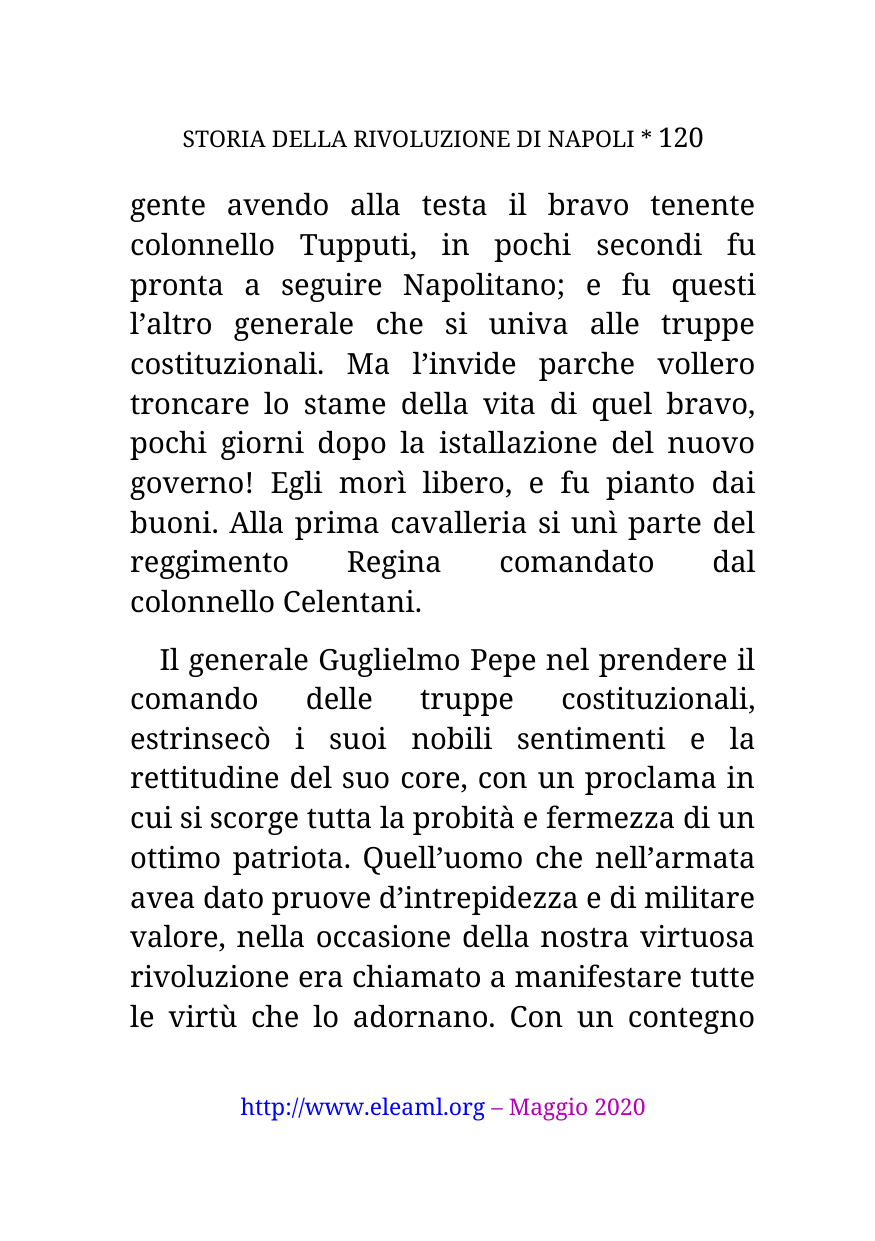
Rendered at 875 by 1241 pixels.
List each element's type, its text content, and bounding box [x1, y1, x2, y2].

text gente avendo alla testa il bravo tenente colonnello Tupputi, in pochi secondi fu pronta a seguire Napolitano; e fu questi l’altro generale che si univa alle truppe costituzionali. Ma l’invide parche vollero troncare lo stame della vita di quel bravo, pochi giorni dopo la istallazione del nuovo governo! Egli morì libero, e fu pianto dai buoni. Alla prima cavalleria si unì parte del reggimento Regina comandato dal colonnello Celentani. [130, 184, 756, 621]
text Il generale Guglielmo Pepe nel prendere il comando delle truppe costituzionali, estrinsecò i suoi nobili sentimenti e la rettitudine del suo core, con un proclama in cui si scorge tutta la probità e fermezza di un ottimo patriota. Quell’uomo che nell’armata avea dato pruove d’intrepidezza e di militare valore, nella occasione della nostra virtuosa rivoluzione era chiamato a manifestare tutte le virtù che lo adornano. Con un contegno [130, 639, 756, 1036]
